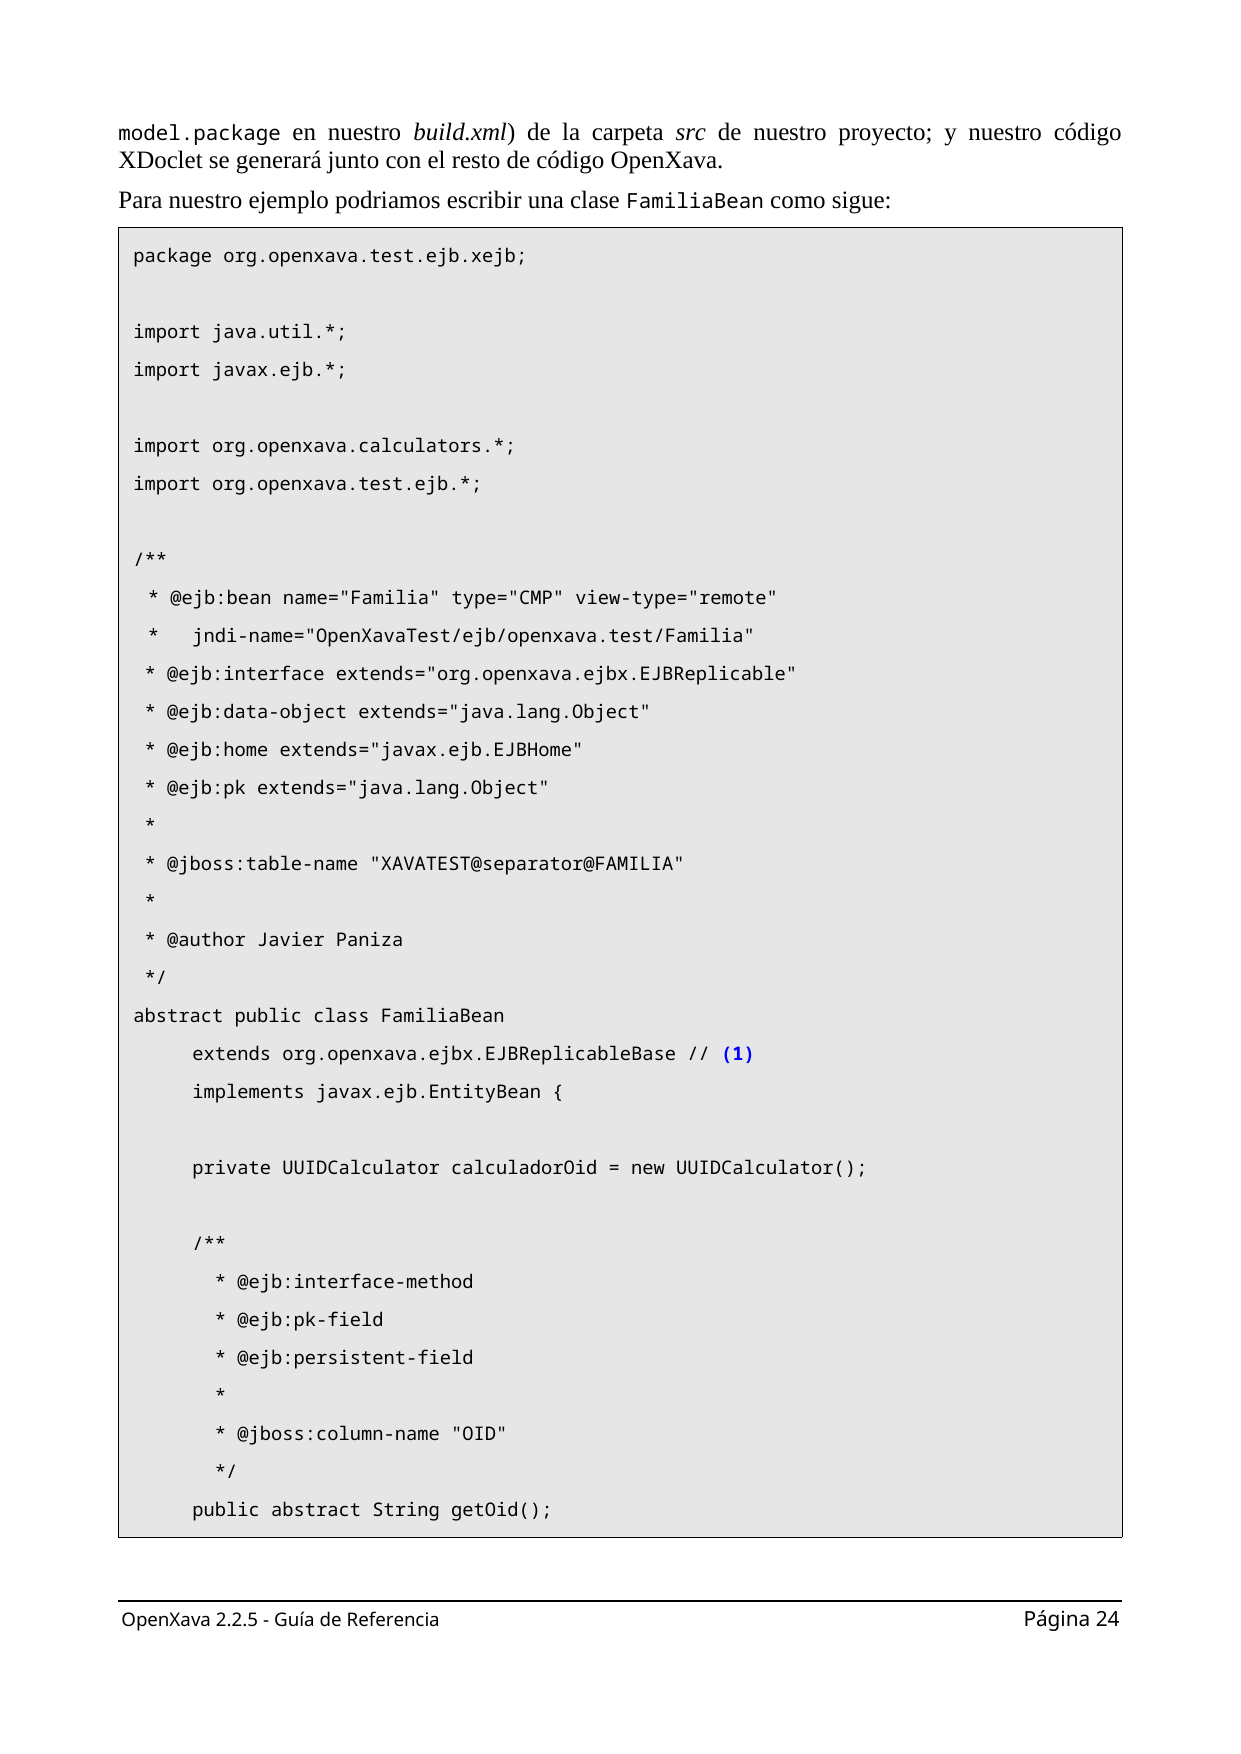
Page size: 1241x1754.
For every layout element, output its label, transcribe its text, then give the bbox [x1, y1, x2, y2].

text * @ejb:pk-field [119, 1292, 1122, 1330]
text * @ejb:pk extends="java.lang.Object" [119, 759, 1122, 798]
text import javax.ejb.*; [119, 341, 1122, 379]
list * jndi-name="OpenXavaTest/ejb/openxava.test/Familia" [119, 607, 1122, 646]
text Para nuestro ejemplo podriamos escribir una clase FamiliaBean como sigue: [118, 187, 1122, 215]
text * @ejb:data-object extends="java.lang.Object" [119, 683, 1122, 722]
text package org.openxava.test.ejb.xejb; [119, 228, 1122, 265]
text import org.openxava.calculators.*; [119, 417, 1122, 455]
text model.package en nuestro build.xml) de la carpeta src de nuestro proyecto; y nuestro código XDoclet se generará junto con el resto de código OpenXava. [118, 118, 1122, 174]
list * @ejb:bean name="Familia" type="CMP" view-type="remote" [119, 569, 1122, 607]
text * [119, 1368, 1122, 1406]
text private UUIDCalculator calculadorOid = new UUIDCalculator(); [119, 1140, 1122, 1178]
text * @author Javier Paniza [119, 912, 1122, 950]
text import java.util.*; [119, 303, 1122, 341]
text abstract public class FamiliaBean [119, 988, 1122, 1026]
text * @jboss:table-name "XAVATEST@separator@FAMILIA" [119, 836, 1122, 874]
text * @ejb:interface extends="org.openxava.ejbx.EJBReplicable" [119, 646, 1122, 683]
text * @ejb:home extends="javax.ejb.EJBHome" [119, 722, 1122, 759]
text */ [119, 1444, 1122, 1482]
text extends org.openxava.ejbx.EJBReplicableBase // (1) [119, 1026, 1122, 1064]
text * @ejb:persistent-field [119, 1330, 1122, 1368]
text /** [119, 531, 1122, 569]
text public abstract String getOid(); [119, 1482, 1122, 1537]
text * [119, 798, 1122, 836]
text */ [119, 950, 1122, 988]
text * @ejb:interface-method [119, 1254, 1122, 1292]
text implements javax.ejb.EntityBean { [119, 1064, 1122, 1102]
text import org.openxava.test.ejb.*; [119, 455, 1122, 493]
text /** [119, 1216, 1122, 1254]
text * @jboss:column-name "OID" [119, 1406, 1122, 1444]
text * [119, 874, 1122, 912]
